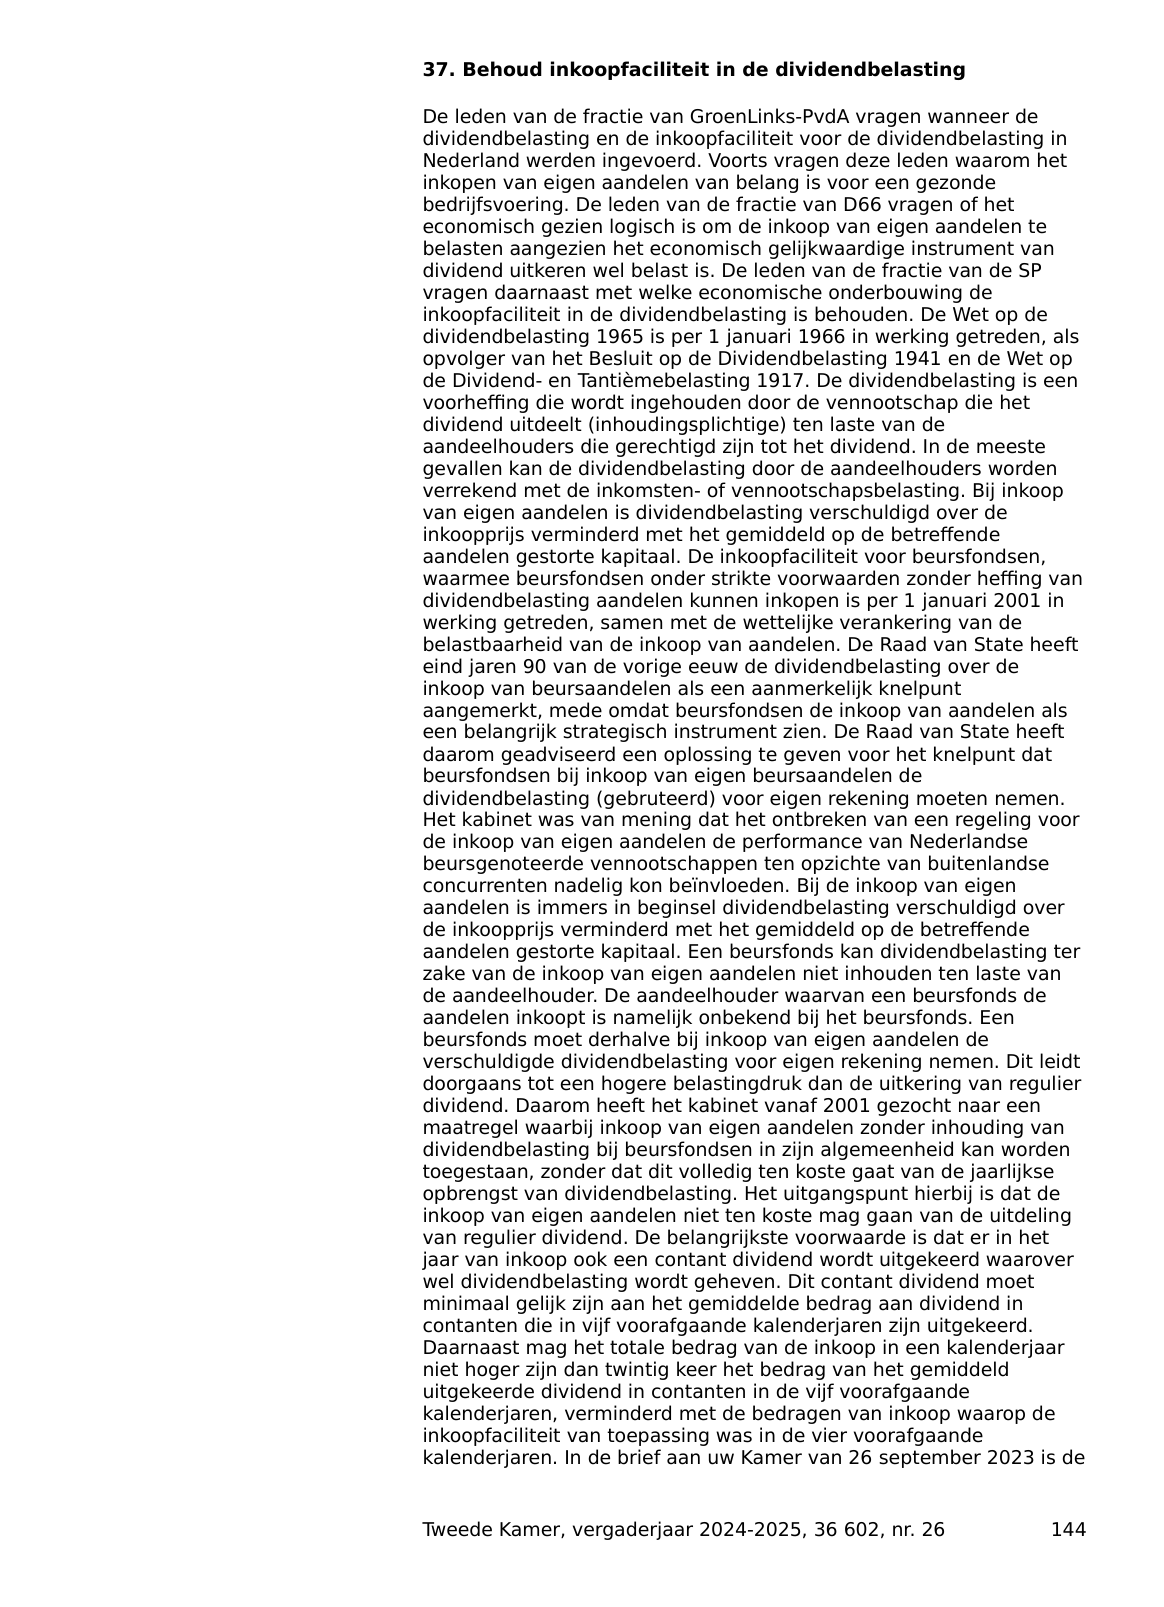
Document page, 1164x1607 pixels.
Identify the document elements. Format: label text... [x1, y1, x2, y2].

text De leden van de fractie van GroenLinks-PvdA vragen wanneer de dividendbelasting en de inkoopfaciliteit voor de dividendbelasting in Nederland werden ingevoerd. Voorts vragen deze leden waarom het inkopen van eigen aandelen van belang is voor een gezonde bedrijfsvoering. De leden van de fractie van D66 vragen of het economisch gezien logisch is om de inkoop van eigen aandelen te belasten aangezien het economisch gelijkwaardige instrument van dividend uitkeren wel belast is. De leden van de fractie van de SP vragen daarnaast met welke economische onderbouwing de inkoopfaciliteit in de dividendbelasting is behouden. De Wet op de dividendbelasting 1965 is per 1 januari 1966 in werking getreden, als opvolger van het Besluit op de Dividendbelasting 1941 en de Wet op de Dividend- en Tantièmebelasting 1917. De dividendbelasting is een voorheffing die wordt ingehouden door de vennootschap die het dividend uitdeelt (inhoudingsplichtige) ten laste van de aandeelhouders die gerechtigd zijn tot het dividend. In de meeste gevallen kan de dividendbelasting door de aandeelhouders worden verrekend met de inkomsten- of vennootschapsbelasting. Bij inkoop van eigen aandelen is dividendbelasting verschuldigd over de inkoopprijs verminderd met het gemiddeld op de betreffende aandelen gestorte kapitaal. De inkoopfaciliteit voor beursfondsen, waarmee beursfondsen onder strikte voorwaarden zonder heffing van dividendbelasting aandelen kunnen inkopen is per 1 januari 2001 in werking getreden, samen met de wettelijke verankering van de belastbaarheid van de inkoop van aandelen. De Raad van State heeft eind jaren 90 van de vorige eeuw de dividendbelasting over de inkoop van beursaandelen als een aanmerkelijk knelpunt aangemerkt, mede omdat beursfondsen de inkoop van aandelen als een belangrijk strategisch instrument zien. De Raad van State heeft daarom geadviseerd een oplossing te geven voor het knelpunt dat beursfondsen bij inkoop van eigen beursaandelen de dividendbelasting (gebruteerd) voor eigen rekening moeten nemen. Het kabinet was van mening dat het ontbreken van een regeling voor de inkoop van eigen aandelen de performance van Nederlandse beursgenoteerde vennootschappen ten opzichte van buitenlandse concurrenten nadelig kon beïnvloeden. Bij de inkoop van eigen aandelen is immers in beginsel dividendbelasting verschuldigd over de inkoopprijs verminderd met het gemiddeld op de betreffende aandelen gestorte kapitaal. Een beursfonds kan dividendbelasting ter zake van de inkoop van eigen aandelen niet inhouden ten laste van de aandeelhouder. De aandeelhouder waarvan een beursfonds de aandelen inkoopt is namelijk onbekend bij het beursfonds. Een beursfonds moet derhalve bij inkoop van eigen aandelen de verschuldigde dividendbelasting voor eigen rekening nemen. Dit leidt doorgaans tot een hogere belastingdruk dan de uitkering van regulier dividend. Daarom heeft het kabinet vanaf 2001 gezocht naar een maatregel waarbij inkoop van eigen aandelen zonder inhouding van dividendbelasting bij beursfondsen in zijn algemeenheid kan worden toegestaan, zonder dat dit volledig ten koste gaat van de jaarlijkse opbrengst van dividendbelasting. Het uitgangspunt hierbij is dat de inkoop van eigen aandelen niet ten koste mag gaan van de uitdeling van regulier dividend. De belangrijkste voorwaarde is dat er in het jaar van inkoop ook een contant dividend wordt uitgekeerd waarover wel dividendbelasting wordt geheven. Dit contant dividend moet minimaal gelijk zijn aan het gemiddelde bedrag aan dividend in contanten die in vijf voorafgaande kalenderjaren zijn uitgekeerd. Daarnaast mag het totale bedrag van de inkoop in een kalenderjaar niet hoger zijn dan twintig keer het bedrag van het gemiddeld uitgekeerde dividend in contanten in de vijf voorafgaande kalenderjaren, verminderd met de bedragen van inkoop waarop de inkoopfaciliteit van toepassing was in de vier voorafgaande kalenderjaren. In de brief aan uw Kamer van 26 september 2023 is de [422, 106, 1087, 1469]
subtitle 37. Behoud inkoopfaciliteit in de dividendbelasting [422, 59, 1087, 81]
